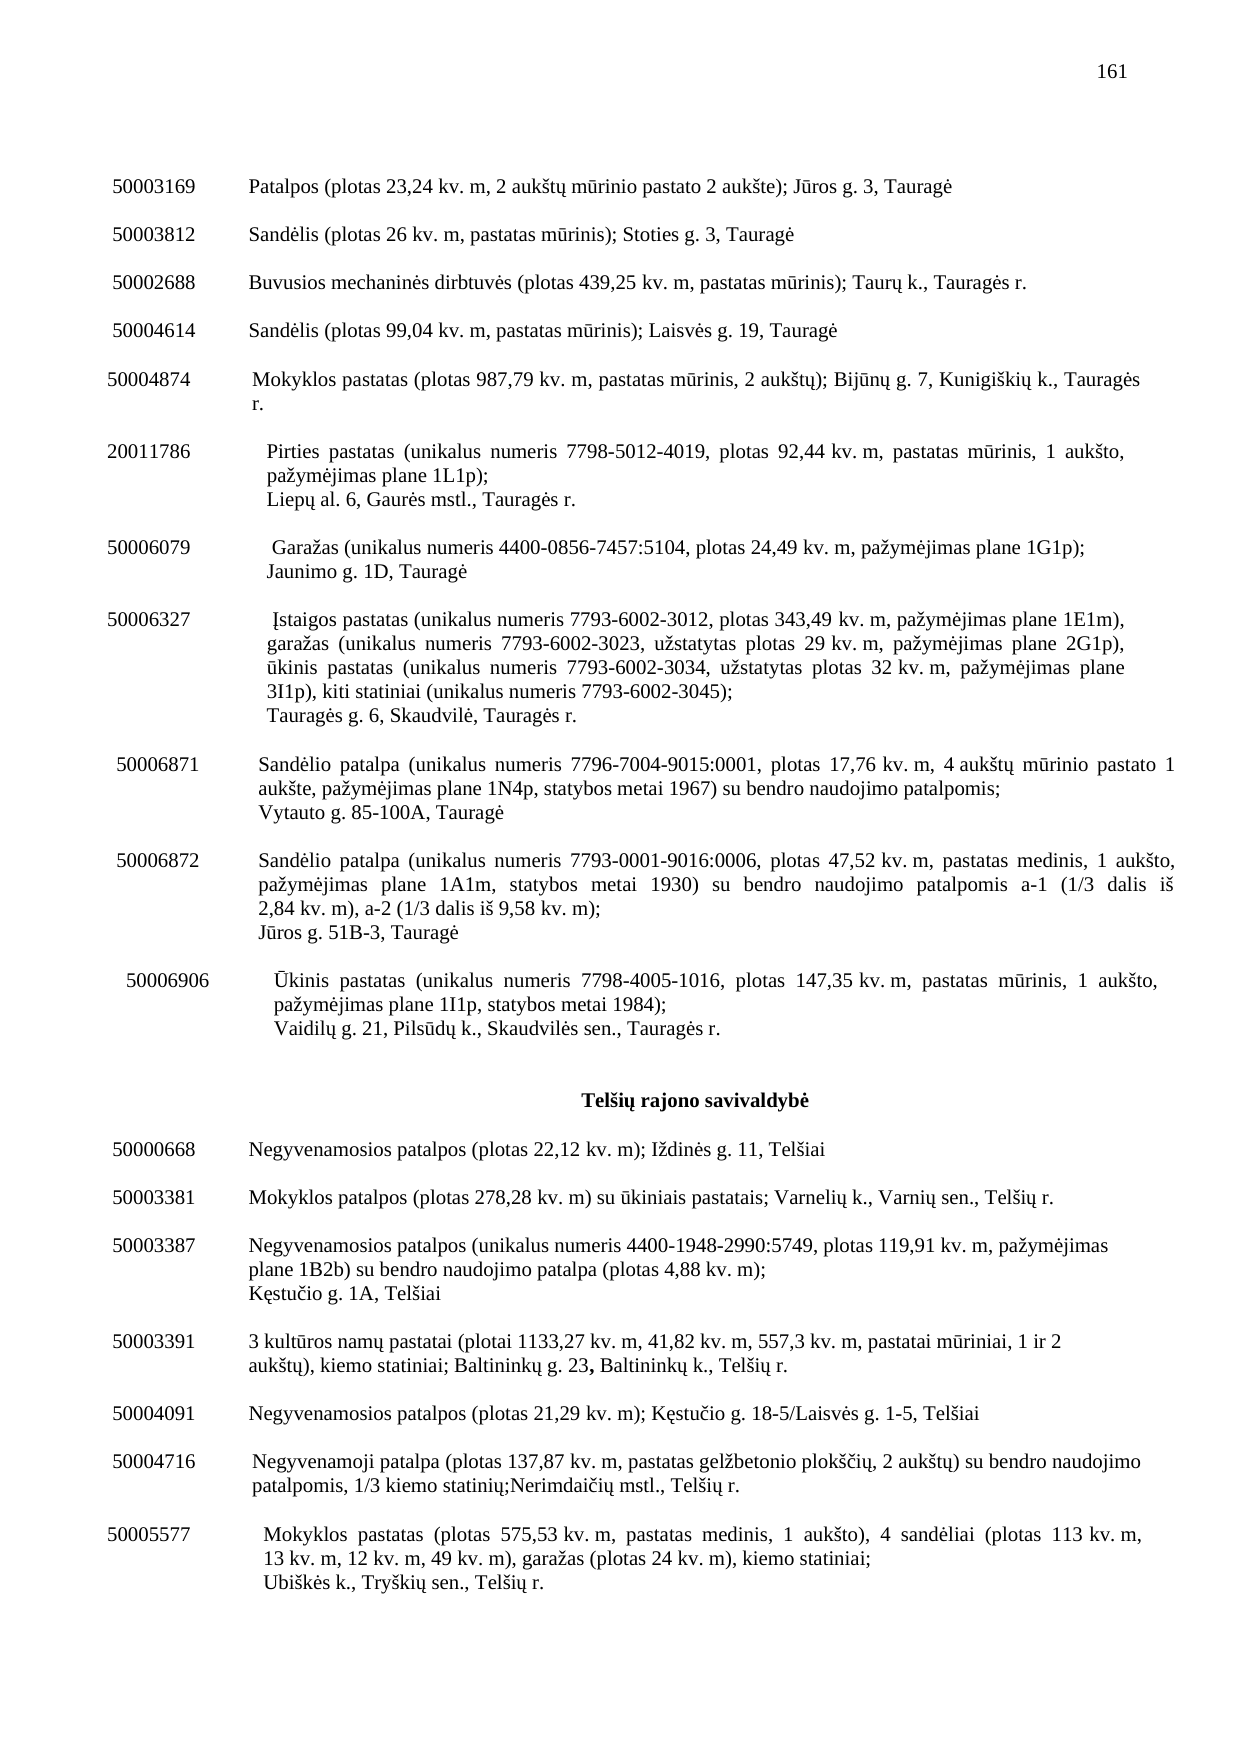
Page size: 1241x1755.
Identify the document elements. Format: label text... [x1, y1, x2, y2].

table_cell [1170, 1425, 1187, 1449]
table_cell [1153, 1401, 1170, 1425]
table_cell Sandėlis (plotas 26 kv. m, pastatas mūrinis); Stoties g. 3, Tauragė [237, 222, 1136, 246]
table_cell [1170, 343, 1187, 367]
table_cell [1153, 1449, 1170, 1497]
table_cell [1153, 319, 1170, 342]
table_cell [96, 1425, 1153, 1449]
table_cell [96, 1498, 1153, 1522]
table_cell [96, 1113, 1153, 1137]
table_cell [1170, 1113, 1187, 1137]
table_cell [96, 968, 111, 1064]
table_cell [1170, 1185, 1187, 1209]
table_cell [1170, 367, 1187, 439]
table_cell 50003391 [96, 1329, 237, 1377]
table_cell 50006327 [96, 607, 237, 752]
table_cell [1136, 222, 1153, 246]
table_cell [1170, 1377, 1187, 1401]
table_cell Buvusios mechaninės dirbtuvės (plotas 439,25 kv. m, pastatas mūrinis); Taurų k., Tauragės r. [237, 270, 1136, 294]
table_cell Negyvenamoji patalpa (plotas 137,87 kv. m, pastatas gelžbetonio plokščių, 2 aukštų) su bendro naudojimo patalpomis, 1/3 kiemo statinių;Nerimdaičių mstl., Telšių r. [237, 1449, 1153, 1497]
table_cell [1136, 1233, 1153, 1305]
table_cell [1170, 1449, 1187, 1497]
table_cell 50000668 [96, 1137, 237, 1161]
table_cell [1136, 1401, 1153, 1425]
table_cell [1153, 1498, 1170, 1522]
table_cell [1153, 294, 1170, 318]
table_cell [1153, 1089, 1170, 1112]
table_cell [96, 246, 1153, 270]
table_cell [1136, 174, 1153, 198]
table_cell 50004091 [96, 1401, 237, 1425]
table_cell Mokyklos pastatas (plotas 987,79 kv. m, pastatas mūrinis, 2 aukštų); Bijūnų g. 7, Kunigiškių k., Tauragės r. [237, 367, 1153, 439]
table_cell [1170, 1305, 1187, 1329]
table_cell [1136, 270, 1153, 294]
table_cell 50006079 [96, 535, 237, 607]
table_cell [1153, 1064, 1170, 1088]
table_cell [1153, 535, 1170, 607]
table_cell Telšių rajono savivaldybė [237, 1089, 1153, 1112]
table_cell [1170, 198, 1187, 222]
table_cell 50006871 Sandėlio patalpa (unikalus numeris 7796-7004-9015:0001, plotas 17,76 kv. m, 4 aukštų mūrinio pastato 1 aukšte, pažymėjimas plane 1N4p, statybos metai 1967) su bendro naudojimo patalpomis; Vytauto g. 85-100A, Tauragė [96, 752, 1187, 848]
table_cell [96, 1064, 1153, 1088]
table_cell [1170, 1089, 1187, 1112]
table_cell [1170, 319, 1187, 342]
table_cell [1153, 1137, 1170, 1161]
table_cell Įstaigos pastatas (unikalus numeris 7793-6002-3012, plotas 343,49 kv. m, pažymėjimas plane 1E1m), garažas (unikalus numeris 7793-6002-3023, užstatytas plotas 29 kv. m, pažymėjimas plane 2G1p), ūkinis pastatas (unikalus numeris 7793-6002-3034, užstatytas plotas 32 kv. m, pažymėjimas plane 3I1p), kiti statiniai (unikalus numeris 7793-6002-3045); Tauragės g. 6, Skaudvilė, Tauragės r. [237, 607, 1136, 752]
table_cell [1153, 607, 1170, 752]
table_cell [1170, 1161, 1187, 1185]
table_cell [1170, 246, 1187, 270]
table_cell 20011786 [96, 439, 237, 535]
table_cell [1170, 439, 1187, 535]
table_cell [1170, 1498, 1187, 1522]
table_cell Garažas (unikalus numeris 4400-0856-7457:5104, plotas 24,49 kv. m, pažymėjimas plane 1G1p); Jaunimo g. 1D, Tauragė [237, 535, 1136, 607]
table_cell [1153, 439, 1170, 535]
table_cell [1136, 1137, 1153, 1161]
table_cell [1153, 1305, 1170, 1329]
table_cell [96, 1377, 1153, 1401]
table_cell [1136, 439, 1153, 535]
table_cell [1136, 607, 1153, 752]
table_cell 50002688 [96, 270, 237, 294]
table_cell [1153, 246, 1170, 270]
table_cell 50006906 Ūkinis pastatas (unikalus numeris 7798-4005-1016, plotas 147,35 kv. m, pastatas mūrinis, 1 aukšto, pažymėjimas plane 1I1p, statybos metai 1984); Vaidilų g. 21, Pilsūdų k., Skaudvilės sen., Tauragės r. [111, 968, 1170, 1064]
table_cell [1153, 174, 1170, 198]
table_cell [1170, 1401, 1187, 1425]
table_cell 50006872 Sandėlio patalpa (unikalus numeris 7793-0001-9016:0006, plotas 47,52 kv. m, pastatas medinis, 1 aukšto, pažymėjimas plane 1A1m, statybos metai 1930) su bendro naudojimo patalpomis a-1 (1/3 dalis iš 2,84 kv. m), a-2 (1/3 dalis iš 9,58 kv. m); Jūros g. 51B-3, Tauragė [96, 848, 1187, 968]
table_cell [1136, 1329, 1153, 1377]
table_cell [1153, 1185, 1170, 1209]
table_cell [1170, 1064, 1187, 1088]
table_cell [1153, 1161, 1170, 1185]
table_cell [96, 150, 1153, 174]
table_cell [1136, 535, 1153, 607]
table_cell [1153, 1233, 1170, 1305]
table_cell [1170, 222, 1187, 246]
table_cell [96, 1161, 1153, 1185]
table_cell Negyvenamosios patalpos (plotas 22,12 kv. m); Iždinės g. 11, Telšiai [237, 1137, 1136, 1161]
table_cell [1153, 270, 1170, 294]
table_cell [1170, 270, 1187, 294]
table_cell 50004614 [96, 319, 237, 342]
table_cell [1136, 319, 1153, 342]
table_cell [1170, 294, 1187, 318]
table_cell [1153, 1113, 1170, 1137]
table_cell [1170, 968, 1187, 1064]
table_cell 50004874 [96, 367, 237, 439]
table_cell 50003381 [96, 1185, 237, 1209]
table_cell Mokyklos pastatas (plotas 575,53 kv. m, pastatas medinis, 1 aukšto), 4 sandėliai (plotas 113 kv. m, 13 kv. m, 12 kv. m, 49 kv. m), garažas (plotas 24 kv. m), kiemo statiniai; Ubiškės k., Tryškių sen., Telšių r. [237, 1522, 1153, 1618]
table_cell 50005577 [96, 1522, 237, 1618]
table_cell [1170, 174, 1187, 198]
table_cell [1153, 1377, 1170, 1401]
table_cell [1170, 150, 1187, 174]
table_cell [96, 343, 1153, 367]
table_cell [1153, 367, 1170, 439]
table_cell [96, 1209, 1153, 1233]
table_cell [1170, 607, 1187, 752]
table_cell [1153, 1522, 1170, 1618]
table_cell [1170, 1329, 1187, 1377]
table_cell Negyvenamosios patalpos (plotas 21,29 kv. m); Kęstučio g. 18-5/Laisvės g. 1-5, Telšiai [237, 1401, 1136, 1425]
table_cell [1170, 1522, 1187, 1618]
table_cell Sandėlis (plotas 99,04 kv. m, pastatas mūrinis); Laisvės g. 19, Tauragė [237, 319, 1136, 342]
table_cell 50003387 [96, 1233, 237, 1305]
table_cell [1170, 1209, 1187, 1233]
table_cell [96, 198, 1153, 222]
table_cell [1170, 535, 1187, 607]
table_cell 3 kultūros namų pastatai (plotai 1133,27 kv. m, 41,82 kv. m, 557,3 kv. m, pastatai mūriniai, 1 ir 2 aukštų), kiemo statiniai; Baltininkų g. 23, Baltininkų k., Telšių r. [237, 1329, 1136, 1377]
table_cell [1153, 1329, 1170, 1377]
table_cell [96, 1089, 237, 1112]
table_cell Mokyklos patalpos (plotas 278,28 kv. m) su ūkiniais pastatais; Varnelių k., Varnių sen., Telšių r. [237, 1185, 1136, 1209]
table_cell [1136, 1185, 1153, 1209]
table_cell [96, 1305, 1153, 1329]
table_cell [1153, 150, 1170, 174]
table_cell Negyvenamosios patalpos (unikalus numeris 4400-1948-2990:5749, plotas 119,91 kv. m, pažymėjimas plane 1B2b) su bendro naudojimo patalpa (plotas 4,88 kv. m); Kęstučio g. 1A, Telšiai [237, 1233, 1136, 1305]
table_cell [1153, 1209, 1170, 1233]
table_cell Pirties pastatas (unikalus numeris 7798-5012-4019, plotas 92,44 kv. m, pastatas mūrinis, 1 aukšto, pažymėjimas plane 1L1p); Liepų al. 6, Gaurės mstl., Tauragės r. [237, 439, 1136, 535]
table_cell [1153, 343, 1170, 367]
table_cell [1153, 222, 1170, 246]
table_cell [1170, 1233, 1187, 1305]
table_cell [1170, 1137, 1187, 1161]
table_cell 50003169 [96, 174, 237, 198]
table_cell 50003812 [96, 222, 237, 246]
table_cell [96, 294, 1153, 318]
table_cell 50004716 [96, 1449, 237, 1497]
table_cell [1153, 198, 1170, 222]
table_cell [1153, 1425, 1170, 1449]
table_cell Patalpos (plotas 23,24 kv. m, 2 aukštų mūrinio pastato 2 aukšte); Jūros g. 3, Tauragė [237, 174, 1136, 198]
